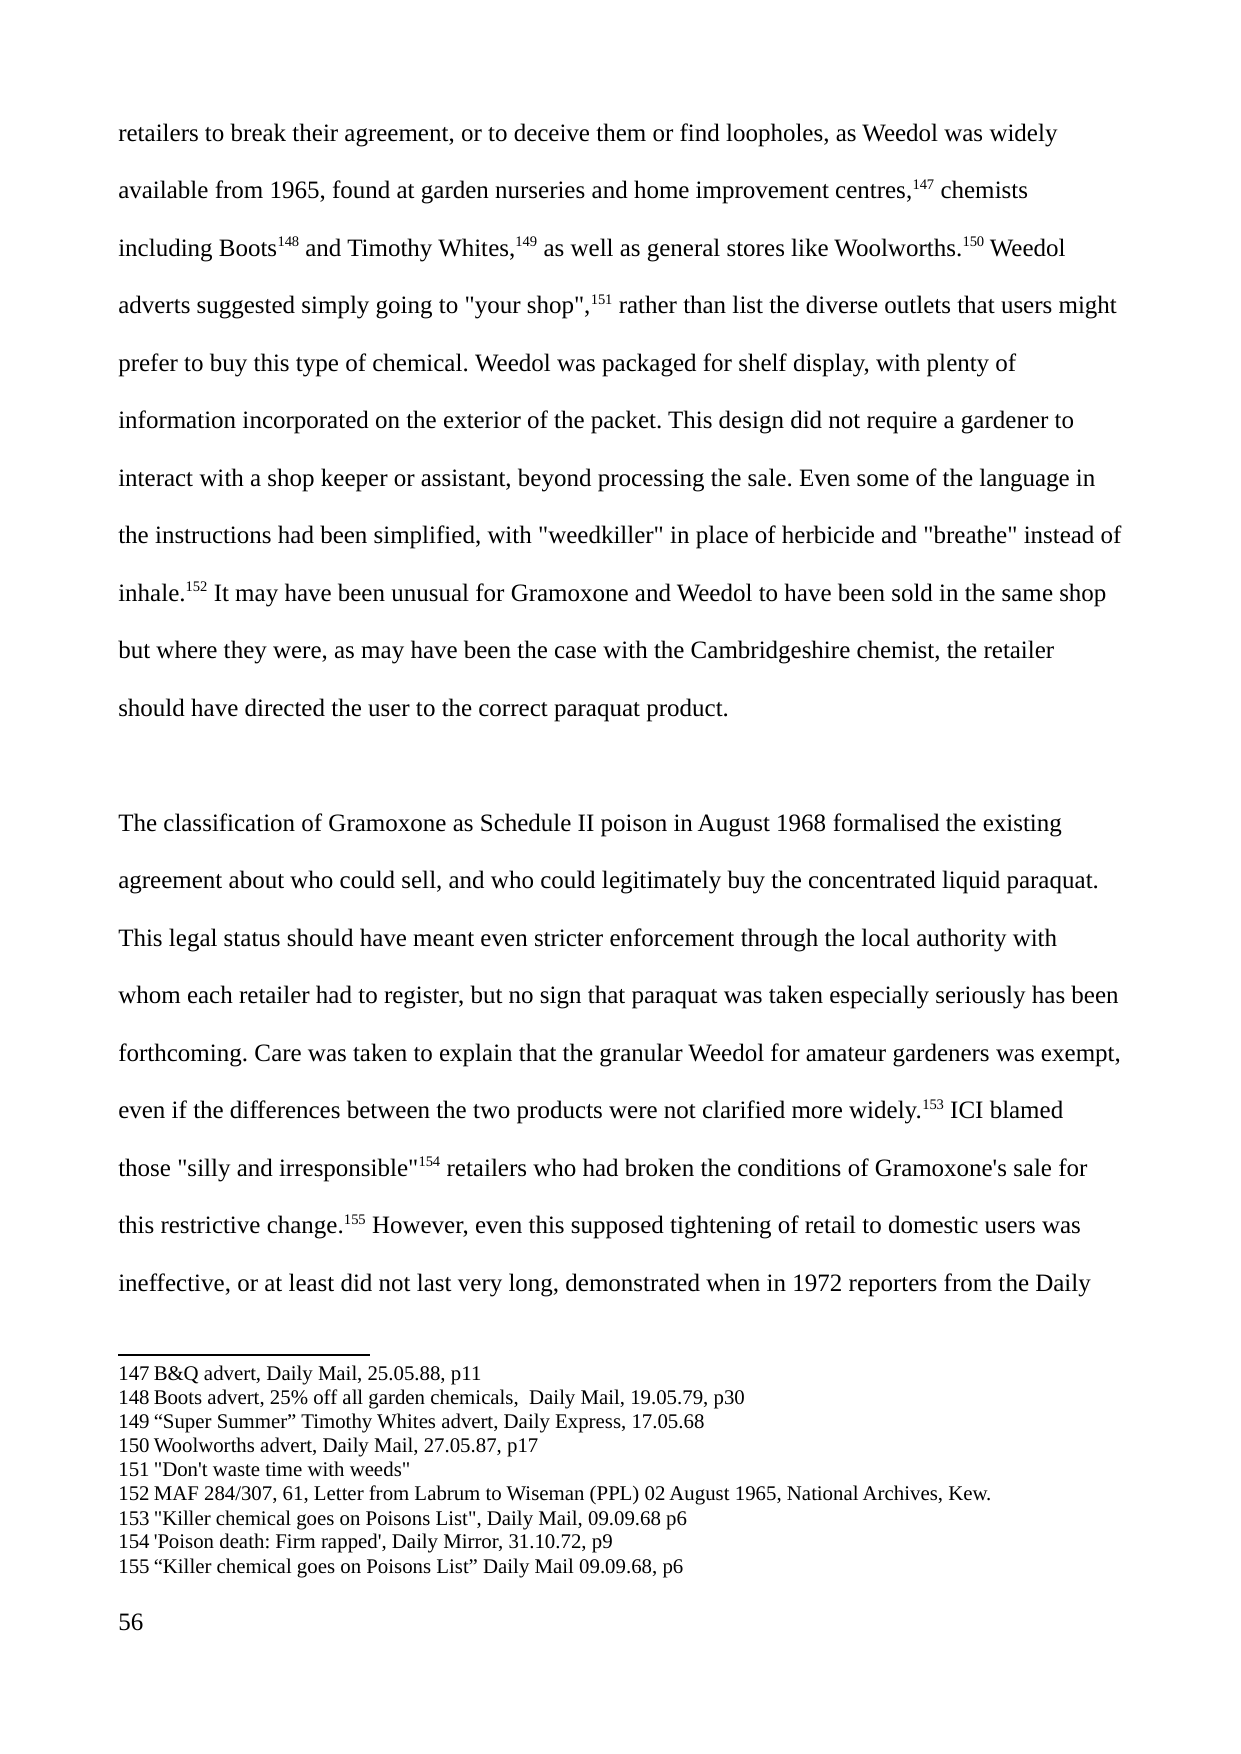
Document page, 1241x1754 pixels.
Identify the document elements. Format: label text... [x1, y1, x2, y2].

text B&Q advert, Daily Mail, 25.05.88, p11 [118, 1361, 1122, 1385]
text MAF 284/307, 61, Letter from Labrum to Wiseman (PPL) 02 August 1965, National Archives, Kew. [118, 1481, 1122, 1505]
text The classification of Gramoxone as Schedule II poison in August 1968 formalised the existing agreement about who could sell, and who could legitimately buy the concentrated liquid paraquat. This legal status should have meant even stricter enforcement through the local authority with whom each retailer had to register, but no sign that paraquat was taken especially seriously has been forthcoming. Care was taken to explain that the granular Weedol for amateur gardeners was exempt, even if the differences between the two products were not clarified more widely. ICI blamed those "silly and irresponsible" retailers who had broken the conditions of Gramoxone's sale for this restrictive change. However, even this supposed tightening of retail to domestic users was ineffective, or at least did not last very long, demonstrated when in 1972 reporters from the Daily [118, 808, 1122, 1297]
text Woolworths advert, Daily Mail, 27.05.87, p17 [118, 1433, 1122, 1457]
text “Super Summer” Timothy Whites advert, Daily Express, 17.05.68 [118, 1409, 1122, 1433]
text Boots advert, 25% off all garden chemicals, Daily Mail, 19.05.79, p30 [118, 1385, 1122, 1409]
text "Killer chemical goes on Poisons List", Daily Mail, 09.09.68 p6 [118, 1505, 1122, 1529]
text “Killer chemical goes on Poisons List” Daily Mail 09.09.68, p6 [118, 1553, 1122, 1578]
text "Don't waste time with weeds" [118, 1457, 1122, 1481]
text retailers to break their agreement, or to deceive them or find loopholes, as Weedol was widely available from 1965, found at garden nurseries and home improvement centres, chemists including Boots and Timothy Whites, as well as general stores like Woolworths. Weedol adverts suggested simply going to "your shop", rather than list the diverse outlets that users might prefer to buy this type of chemical. Weedol was packaged for shelf display, with plenty of information incorporated on the exterior of the packet. This design did not require a gardener to interact with a shop keeper or assistant, beyond processing the sale. Even some of the language in the instructions had been simplified, with "weedkiller" in place of herbicide and "breathe" instead of inhale. It may have been unusual for Gramoxone and Weedol to have been sold in the same shop but where they were, as may have been the case with the Cambridgeshire chemist, the retailer should have directed the user to the correct paraquat product. [118, 118, 1122, 722]
text 'Poison death: Firm rapped', Daily Mirror, 31.10.72, p9 [118, 1529, 1122, 1553]
